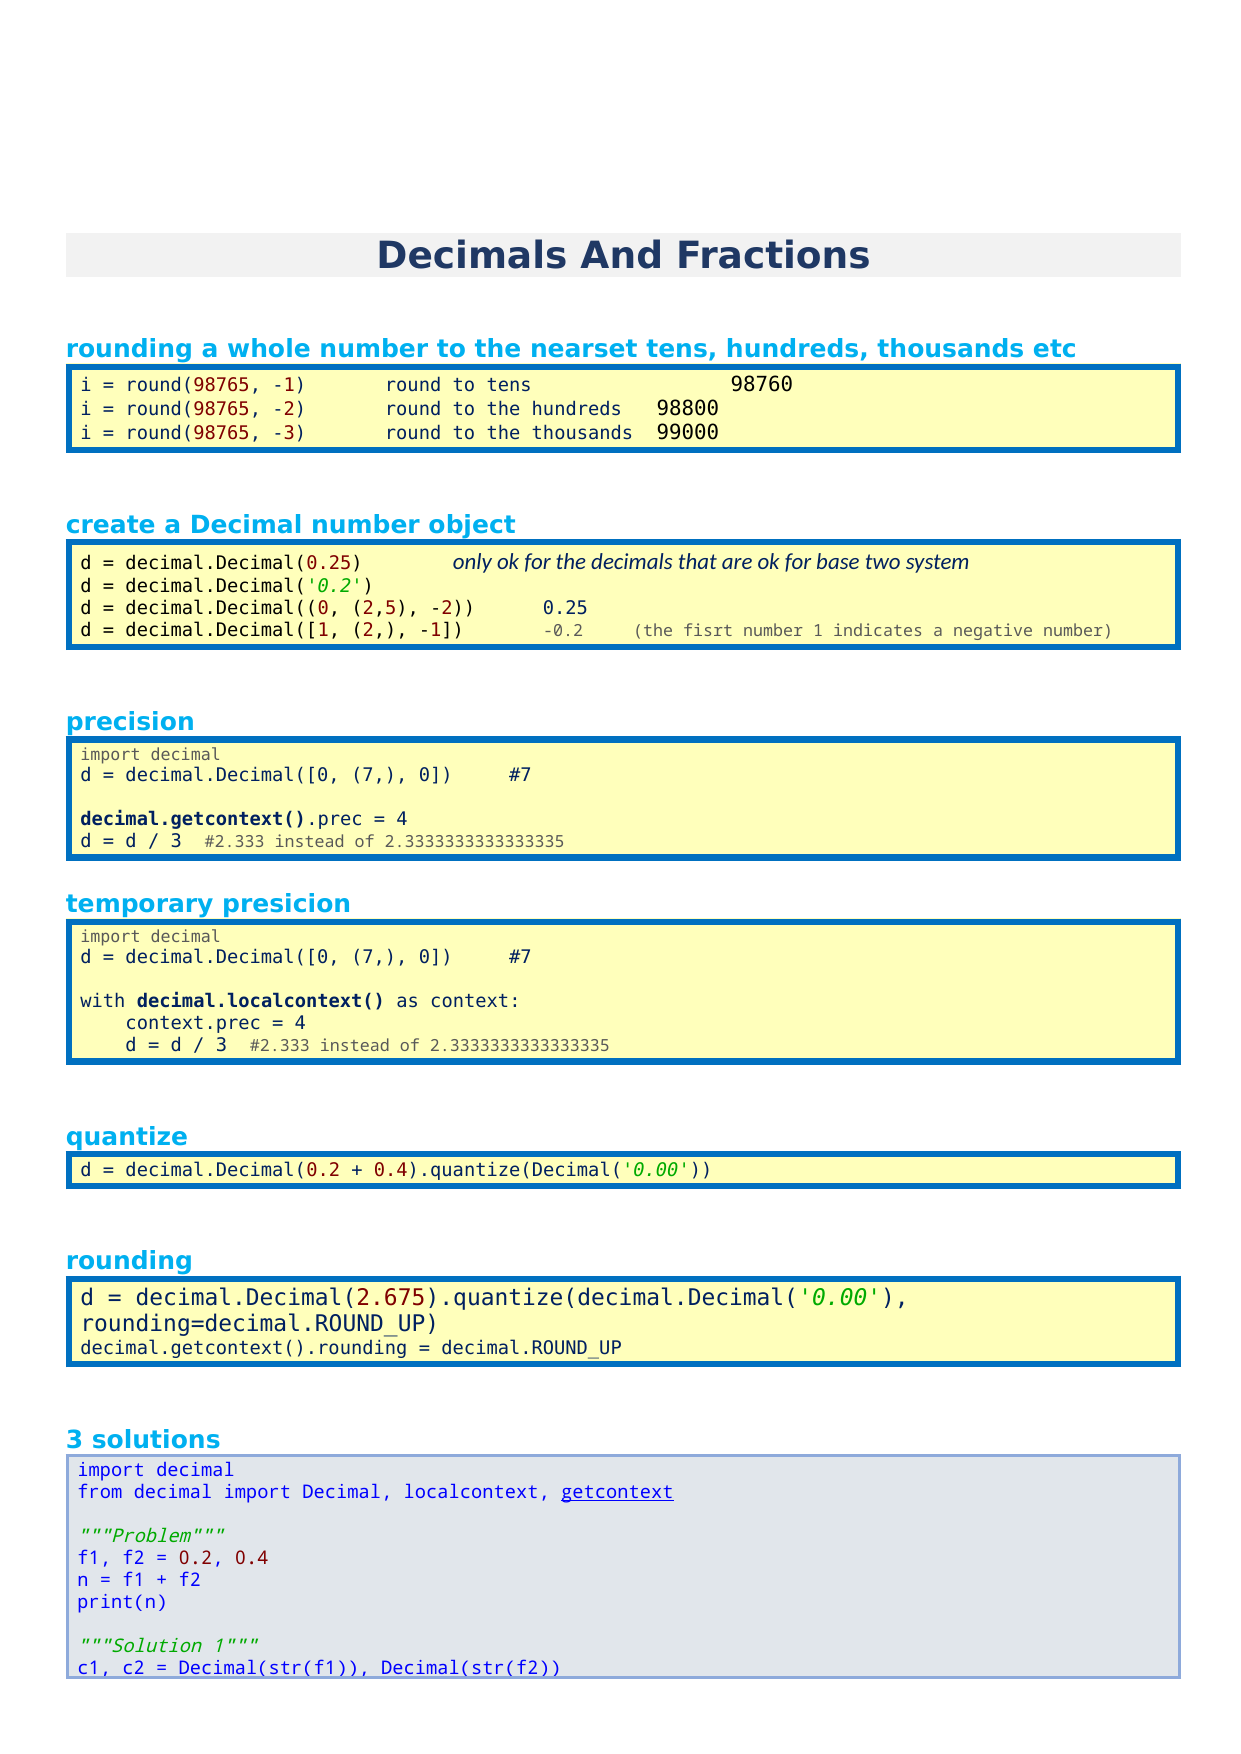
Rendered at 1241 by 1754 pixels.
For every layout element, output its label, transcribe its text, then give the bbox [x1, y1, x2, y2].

text with decimal.localcontext() as context: [72, 982, 1175, 1003]
text d = decimal.Decimal(2.675).quantize(decimal.Decimal('0.00'), rounding=decimal.ROUND_UP) [72, 1282, 1175, 1329]
text decimal.getcontext().prec = 4 [72, 799, 1175, 821]
title temporary presicion [66, 889, 1181, 918]
text d = decimal.Decimal((0, (2,5), -2)) 0.25 [72, 589, 1175, 611]
title 3 solutions [66, 1425, 1181, 1454]
text d = decimal.Decimal(0.25) only ok for the decimals that are ok for base two system [72, 545, 1175, 567]
text d = decimal.Decimal('0.2') [72, 567, 1175, 589]
text d = decimal.Decimal([0, (7,), 0]) #7 [72, 756, 1175, 778]
text import decimal [72, 743, 1175, 756]
title create a Decimal number object [66, 510, 1181, 539]
title rounding a whole number to the nearset tens, hundreds, thousands etc [66, 334, 1181, 363]
text from decimal import Decimal, localcontext, getcontext [69, 1476, 1178, 1498]
text d = decimal.Decimal([1, (2,), -1]) -0.2 (the fisrt number 1 indicates a negative number) [72, 611, 1175, 644]
text n = f1 + f2 [69, 1564, 1178, 1586]
text i = round(98765, -2) round to the hundreds 98800 [72, 388, 1175, 412]
text """Solution 1""" [69, 1630, 1178, 1652]
title rounding [66, 1246, 1181, 1276]
text """Problem""" [69, 1520, 1178, 1542]
text print(n) [69, 1586, 1178, 1608]
text d = decimal.Decimal(0.2 + 0.4).quantize(Decimal('0.00')) [72, 1157, 1175, 1183]
text context.prec = 4 [72, 1003, 1175, 1025]
text d = decimal.Decimal([0, (7,), 0]) #7 [72, 938, 1175, 960]
text decimal.getcontext().rounding = decimal.ROUND_UP [72, 1329, 1175, 1361]
text d = d / 3 #2.333 instead of 2.3333333333333335 [72, 1025, 1175, 1058]
text import decimal [72, 925, 1175, 938]
title quantize [66, 1122, 1181, 1151]
text d = d / 3 #2.333 instead of 2.3333333333333335 [72, 821, 1175, 854]
subtitle Decimals And Fractions [66, 233, 1181, 277]
text f1, f2 = 0.2, 0.4 [69, 1542, 1178, 1564]
text import decimal [69, 1457, 1178, 1476]
title precision [66, 707, 1181, 736]
text i = round(98765, -3) round to the thousands 99000 [72, 412, 1175, 447]
text i = round(98765, -1) round to tens 98760 [72, 370, 1175, 388]
text c1, c2 = Decimal(str(f1)), Decimal(str(f2)) [69, 1652, 1178, 1676]
